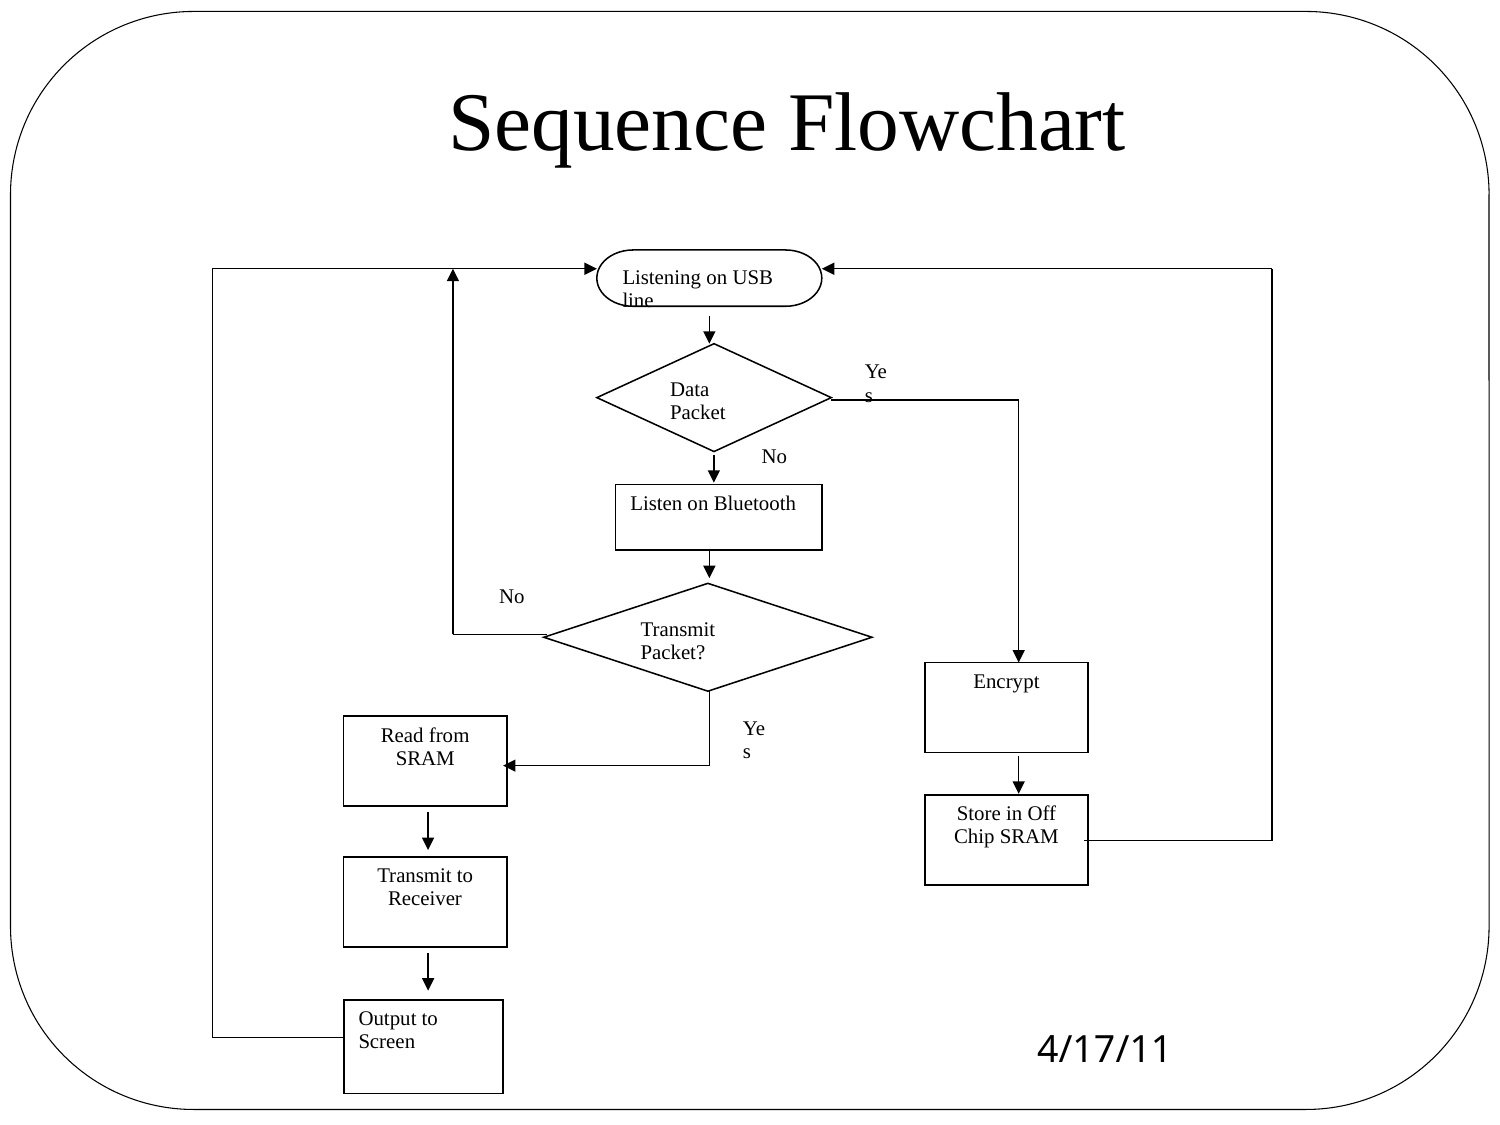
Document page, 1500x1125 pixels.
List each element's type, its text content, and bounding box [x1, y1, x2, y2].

text_box Read from SRAM [343, 716, 507, 807]
text_box Store in Off Chip SRAM [924, 794, 1089, 885]
text_box Transmit to Receiver [343, 856, 507, 947]
text_box Transmit Packet? [543, 583, 872, 692]
text_box Listening on USB line [596, 249, 822, 307]
text_box No [484, 578, 541, 616]
text_box Yes [728, 709, 785, 747]
title Sequence Flowchart [150, 45, 1425, 200]
text_box Data Packet [596, 343, 832, 452]
text_box No [746, 437, 804, 475]
text_box Listen on Bluetooth [615, 484, 822, 550]
text_box Yes [849, 353, 907, 391]
text_box Encrypt [924, 662, 1089, 753]
text_box Output to Screen [343, 999, 504, 1094]
